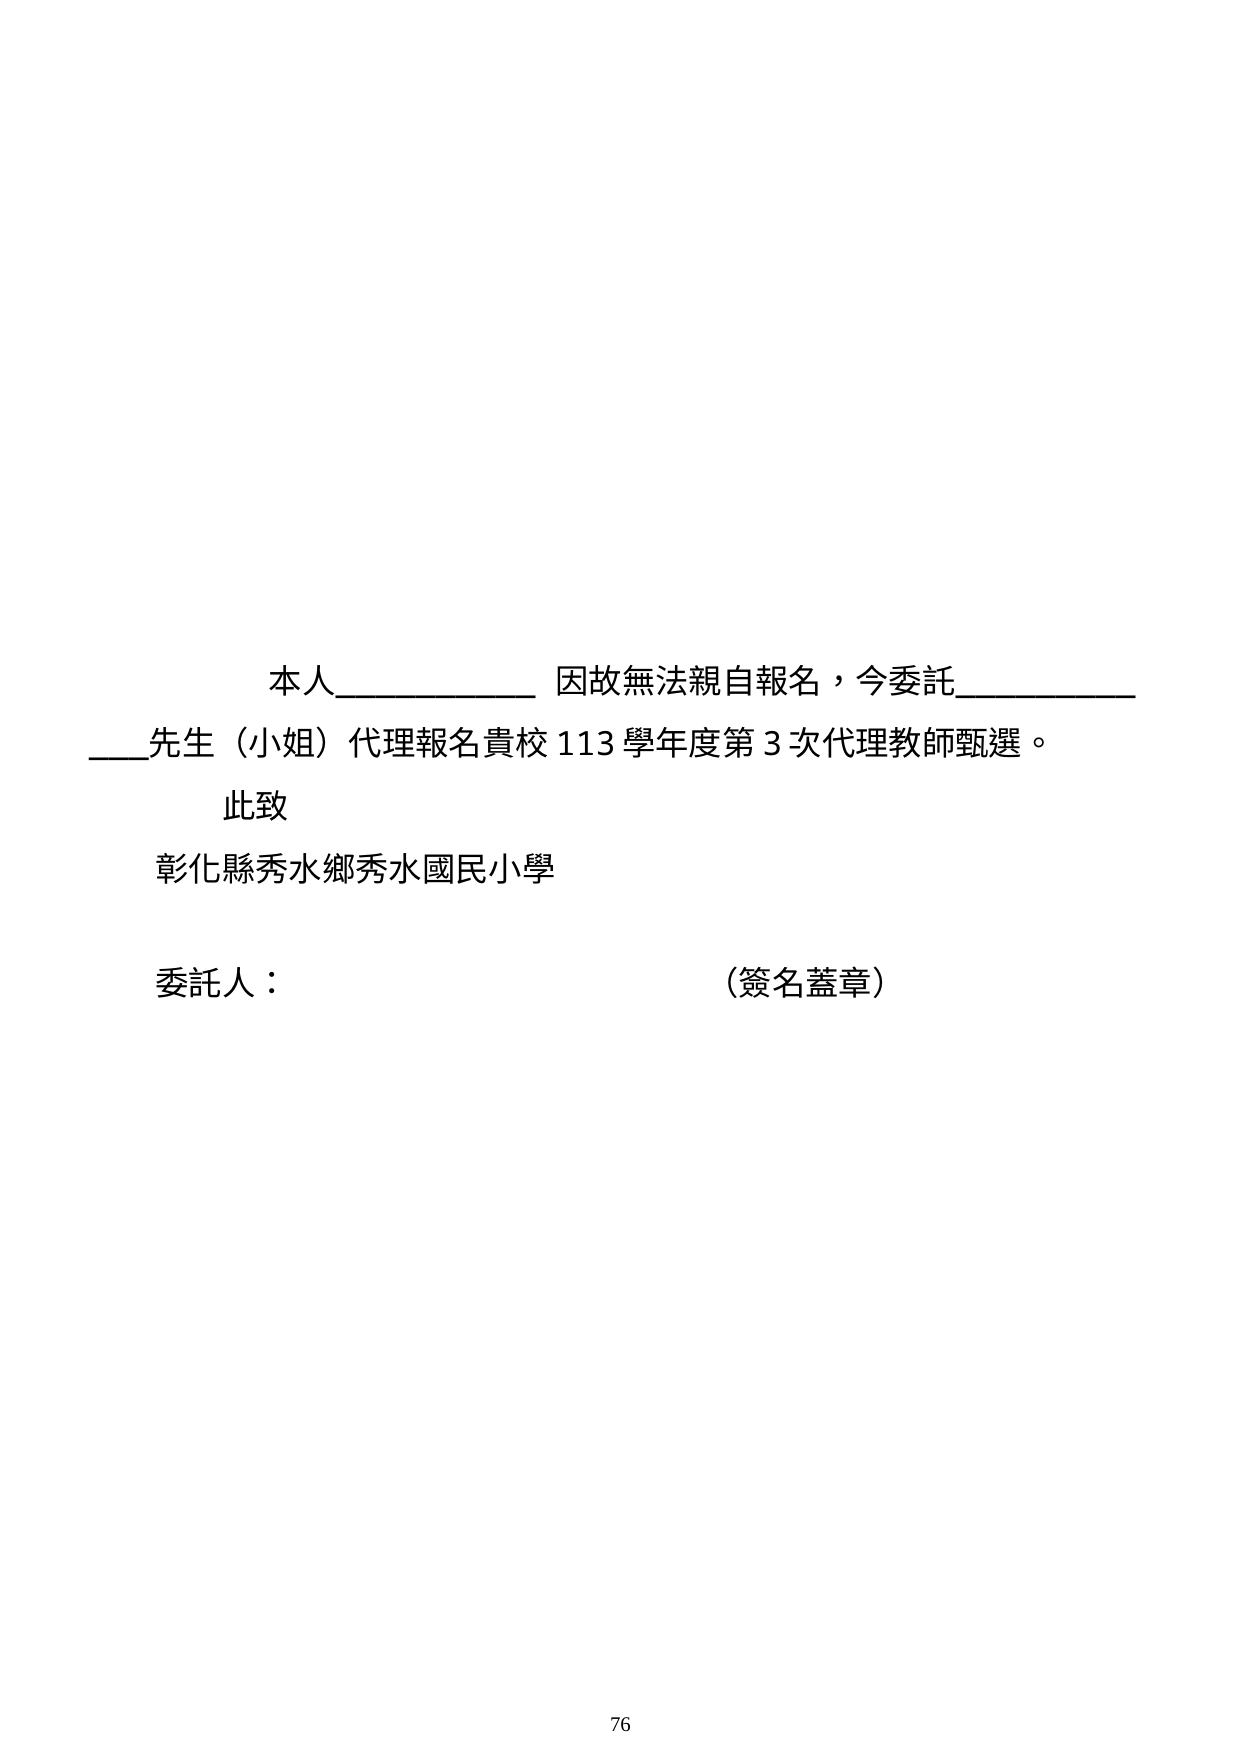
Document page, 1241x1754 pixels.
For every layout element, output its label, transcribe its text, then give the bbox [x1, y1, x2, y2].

text 本人__________ 因故無法親自報名，今委託____________先生（小姐）代理報名貴校113學年度第3次代理教師甄選。 [89, 637, 1152, 762]
text 委託人： （簽名蓋章） [89, 939, 1152, 1001]
text 彰化縣秀水鄉秀水國民小學 [89, 825, 1152, 887]
text 此致 [89, 762, 1152, 825]
